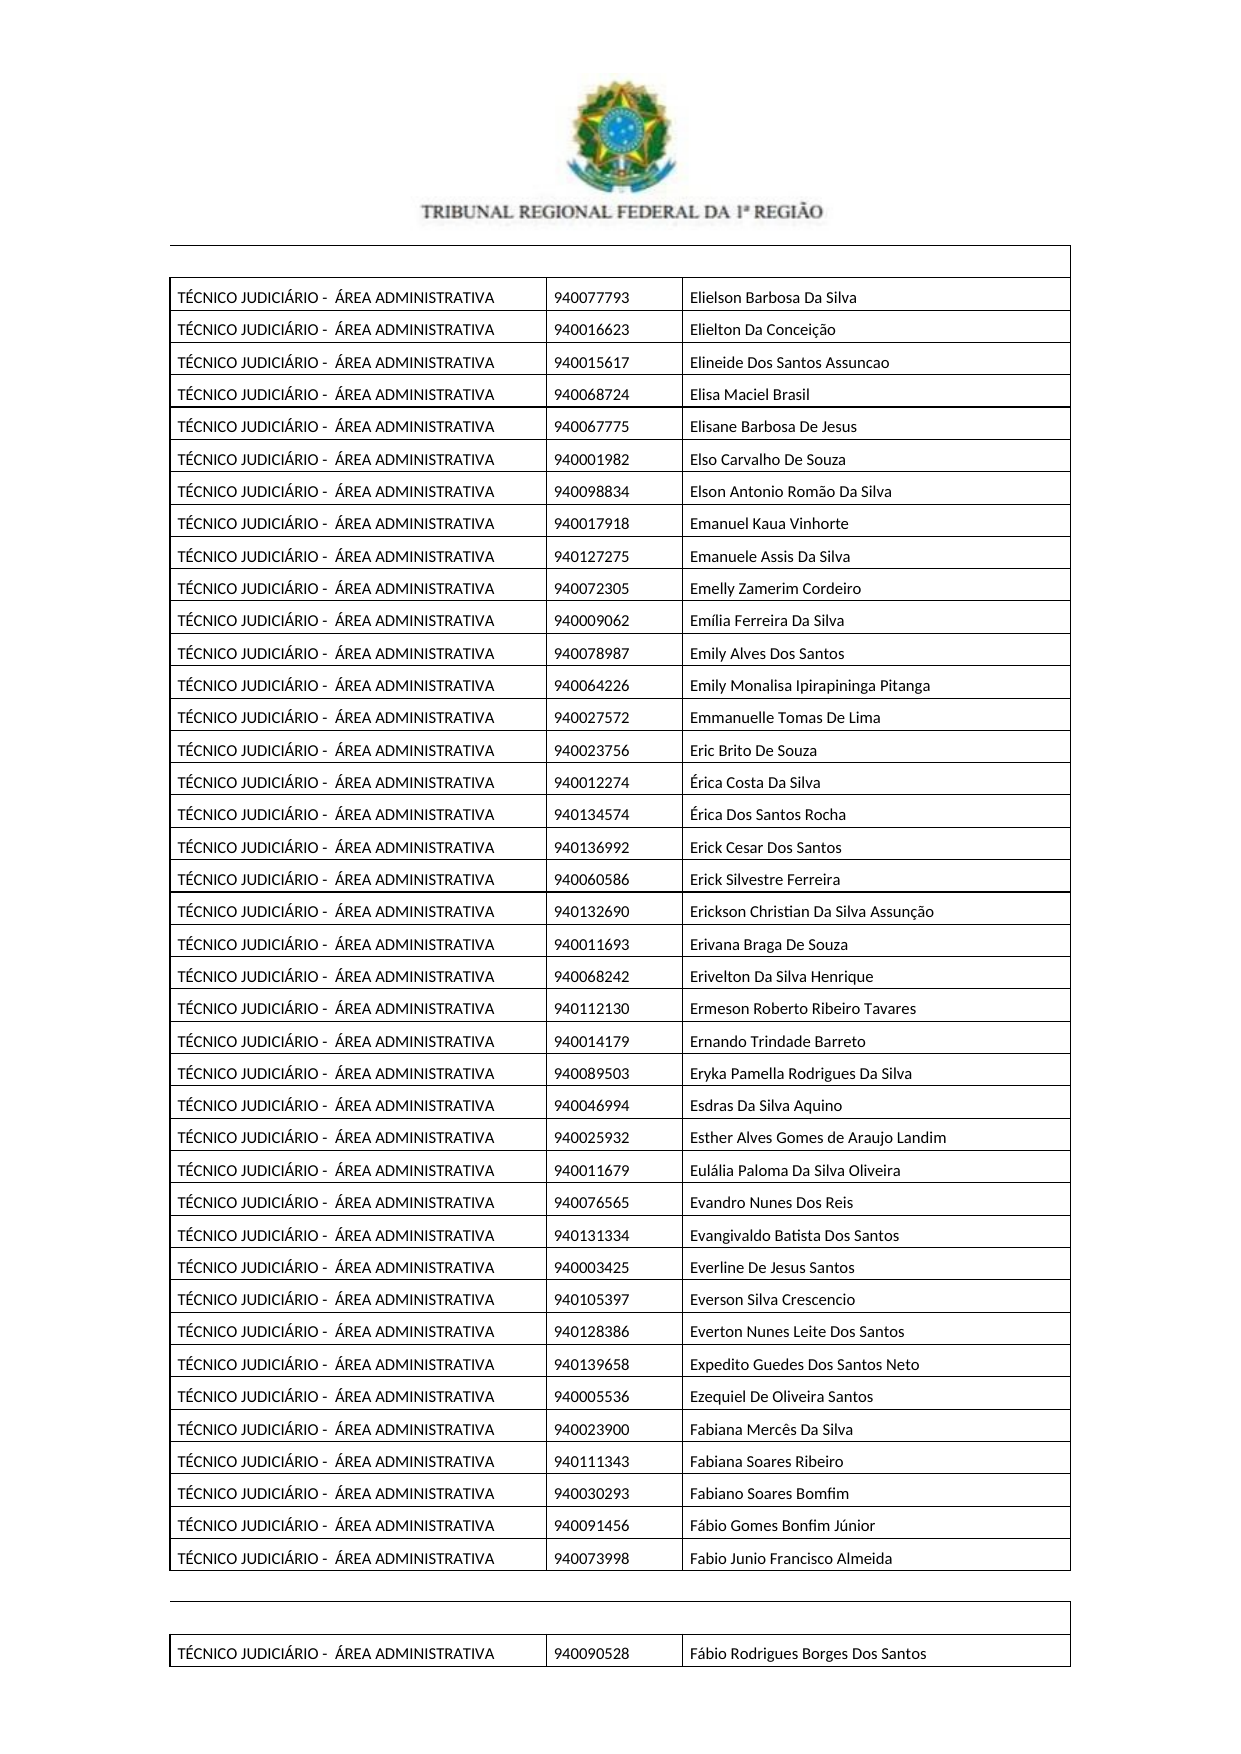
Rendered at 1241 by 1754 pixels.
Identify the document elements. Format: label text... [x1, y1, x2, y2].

table_cell 940078987 [547, 634, 682, 665]
table_cell Fabiano Soares Bomfim [683, 1474, 1070, 1506]
table_cell Emelly Zamerim Cordeiro [683, 569, 1070, 600]
table_cell TÉCNICO JUDICIÁRIO - ÁREA ADMINISTRATIVA [171, 795, 546, 827]
table_header CARGO [170, 246, 546, 277]
table_cell TÉCNICO JUDICIÁRIO - ÁREA ADMINISTRATIVA [171, 505, 546, 536]
table_cell Elson Antonio Romão Da Silva [683, 472, 1070, 503]
table_cell TÉCNICO JUDICIÁRIO - ÁREA ADMINISTRATIVA [171, 1442, 546, 1473]
table_cell 940098834 [547, 472, 682, 503]
table_cell 940011679 [547, 1151, 682, 1182]
table_cell TÉCNICO JUDICIÁRIO - ÁREA ADMINISTRATIVA [171, 375, 546, 406]
table_cell TÉCNICO JUDICIÁRIO - ÁREA ADMINISTRATIVA [171, 1151, 546, 1182]
table_cell Erivana Braga De Souza [683, 925, 1070, 956]
table_cell 940014179 [547, 1022, 682, 1053]
table_cell Elielson Barbosa Da Silva [683, 278, 1070, 309]
table_cell TÉCNICO JUDICIÁRIO - ÁREA ADMINISTRATIVA [171, 440, 546, 471]
table_cell 940012274 [547, 763, 682, 794]
table_cell TÉCNICO JUDICIÁRIO - ÁREA ADMINISTRATIVA [171, 1280, 546, 1312]
table_cell 940023756 [547, 731, 682, 762]
table_cell TÉCNICO JUDICIÁRIO - ÁREA ADMINISTRATIVA [171, 601, 546, 633]
table_cell TÉCNICO JUDICIÁRIO - ÁREA ADMINISTRATIVA [171, 278, 546, 309]
table_cell Evandro Nunes Dos Reis [683, 1183, 1070, 1215]
table_cell TÉCNICO JUDICIÁRIO - ÁREA ADMINISTRATIVA [171, 699, 546, 730]
table_cell 940025932 [547, 1119, 682, 1150]
table_cell Elso Carvalho De Souza [683, 440, 1070, 471]
table_cell Érica Dos Santos Rocha [683, 795, 1070, 827]
table_cell 940017918 [547, 505, 682, 536]
table_cell 940060586 [547, 860, 682, 891]
table_cell 940067775 [547, 408, 682, 439]
table_cell Eric Brito De Souza [683, 731, 1070, 762]
table_cell 940128386 [547, 1313, 682, 1344]
table_cell TÉCNICO JUDICIÁRIO - ÁREA ADMINISTRATIVA [171, 957, 546, 988]
table_cell Everson Silva Crescencio [683, 1280, 1070, 1312]
table_cell Érica Costa Da Silva [683, 763, 1070, 794]
table_cell 940046994 [547, 1086, 682, 1118]
table_cell Everton Nunes Leite Dos Santos [683, 1313, 1070, 1344]
table_cell TÉCNICO JUDICIÁRIO - ÁREA ADMINISTRATIVA [171, 408, 546, 439]
table_cell TÉCNICO JUDICIÁRIO - ÁREA ADMINISTRATIVA [171, 1507, 546, 1538]
table_header INSCRIÇÃO [546, 1602, 683, 1633]
table_cell Ernando Trindade Barreto [683, 1022, 1070, 1053]
table_cell TÉCNICO JUDICIÁRIO - ÁREA ADMINISTRATIVA [171, 1054, 546, 1085]
table_cell TÉCNICO JUDICIÁRIO - ÁREA ADMINISTRATIVA [171, 472, 546, 503]
table_cell Fábio Gomes Bonfim Júnior [683, 1507, 1070, 1538]
table_cell 940030293 [547, 1474, 682, 1506]
table_cell 940016623 [547, 311, 682, 342]
table_cell Emily Monalisa Ipirapininga Pitanga [683, 666, 1070, 697]
table_cell TÉCNICO JUDICIÁRIO - ÁREA ADMINISTRATIVA [171, 1086, 546, 1118]
table_cell TÉCNICO JUDICIÁRIO - ÁREA ADMINISTRATIVA [171, 666, 546, 697]
table_cell TÉCNICO JUDICIÁRIO - ÁREA ADMINISTRATIVA [171, 860, 546, 891]
table_cell TÉCNICO JUDICIÁRIO - ÁREA ADMINISTRATIVA [171, 343, 546, 374]
table_cell TÉCNICO JUDICIÁRIO - ÁREA ADMINISTRATIVA [171, 537, 546, 568]
table_cell Erivelton Da Silva Henrique [683, 957, 1070, 988]
table_cell 940005536 [547, 1377, 682, 1409]
table_cell 940001982 [547, 440, 682, 471]
table_cell 940127275 [547, 537, 682, 568]
table_cell TÉCNICO JUDICIÁRIO - ÁREA ADMINISTRATIVA [171, 1377, 546, 1409]
table_cell 940105397 [547, 1280, 682, 1312]
table_cell TÉCNICO JUDICIÁRIO - ÁREA ADMINISTRATIVA [171, 311, 546, 342]
table_cell 940111343 [547, 1442, 682, 1473]
table_cell TÉCNICO JUDICIÁRIO - ÁREA ADMINISTRATIVA [171, 1410, 546, 1441]
table_cell Erick Cesar Dos Santos [683, 828, 1070, 859]
table_cell TÉCNICO JUDICIÁRIO - ÁREA ADMINISTRATIVA [171, 1313, 546, 1344]
table_cell 940089503 [547, 1054, 682, 1085]
table_cell 940011693 [547, 925, 682, 956]
table_header NOME [683, 246, 1070, 277]
table_cell TÉCNICO JUDICIÁRIO - ÁREA ADMINISTRATIVA [171, 828, 546, 859]
table_cell TÉCNICO JUDICIÁRIO - ÁREA ADMINISTRATIVA [171, 569, 546, 600]
table_cell TÉCNICO JUDICIÁRIO - ÁREA ADMINISTRATIVA [171, 763, 546, 794]
table_cell 940090528 [547, 1635, 682, 1666]
table_cell 940068242 [547, 957, 682, 988]
table_cell TÉCNICO JUDICIÁRIO - ÁREA ADMINISTRATIVA [171, 1216, 546, 1247]
table_cell 940139658 [547, 1345, 682, 1376]
table_cell TÉCNICO JUDICIÁRIO - ÁREA ADMINISTRATIVA [171, 1248, 546, 1279]
table_cell 940112130 [547, 989, 682, 1021]
table_cell Fábio Rodrigues Borges Dos Santos [683, 1635, 1070, 1666]
table_cell 940072305 [547, 569, 682, 600]
table_cell 940003425 [547, 1248, 682, 1279]
table_header CARGO [170, 1602, 546, 1633]
table_cell TÉCNICO JUDICIÁRIO - ÁREA ADMINISTRATIVA [171, 893, 546, 924]
table_cell Emanuel Kaua Vinhorte [683, 505, 1070, 536]
table_cell Elineide Dos Santos Assuncao [683, 343, 1070, 374]
table_cell TÉCNICO JUDICIÁRIO - ÁREA ADMINISTRATIVA [171, 1635, 546, 1666]
table_cell 940077793 [547, 278, 682, 309]
table_header NOME [683, 1602, 1070, 1633]
table_cell Eryka Pamella Rodrigues Da Silva [683, 1054, 1070, 1085]
table_cell Emanuele Assis Da Silva [683, 537, 1070, 568]
table_cell Erickson Christian Da Silva Assunção [683, 893, 1070, 924]
table_cell TÉCNICO JUDICIÁRIO - ÁREA ADMINISTRATIVA [171, 1539, 546, 1570]
table_cell TÉCNICO JUDICIÁRIO - ÁREA ADMINISTRATIVA [171, 1022, 546, 1053]
table_cell 940091456 [547, 1507, 682, 1538]
table_cell 940132690 [547, 893, 682, 924]
table_cell Emmanuelle Tomas De Lima [683, 699, 1070, 730]
table_cell 940134574 [547, 795, 682, 827]
table_cell TÉCNICO JUDICIÁRIO - ÁREA ADMINISTRATIVA [171, 1183, 546, 1215]
table_cell Expedito Guedes Dos Santos Neto [683, 1345, 1070, 1376]
table_cell TÉCNICO JUDICIÁRIO - ÁREA ADMINISTRATIVA [171, 1474, 546, 1506]
table_header INSCRIÇÃO [546, 246, 683, 277]
table_cell TÉCNICO JUDICIÁRIO - ÁREA ADMINISTRATIVA [171, 989, 546, 1021]
table_cell Evangivaldo Batista Dos Santos [683, 1216, 1070, 1247]
table_cell 940073998 [547, 1539, 682, 1570]
table_cell Elielton Da Conceição [683, 311, 1070, 342]
table_cell 940064226 [547, 666, 682, 697]
table_cell 940068724 [547, 375, 682, 406]
table_cell Esther Alves Gomes de Araujo Landim [683, 1119, 1070, 1150]
table_cell Elisane Barbosa De Jesus [683, 408, 1070, 439]
table_cell Fabiana Soares Ribeiro [683, 1442, 1070, 1473]
table_cell Fabio Junio Francisco Almeida [683, 1539, 1070, 1570]
table_cell Fabiana Mercês Da Silva [683, 1410, 1070, 1441]
table_cell Emília Ferreira Da Silva [683, 601, 1070, 633]
table_cell TÉCNICO JUDICIÁRIO - ÁREA ADMINISTRATIVA [171, 634, 546, 665]
table_cell 940131334 [547, 1216, 682, 1247]
table_cell Emily Alves Dos Santos [683, 634, 1070, 665]
table_cell Esdras Da Silva Aquino [683, 1086, 1070, 1118]
table_cell Ezequiel De Oliveira Santos [683, 1377, 1070, 1409]
table_cell 940136992 [547, 828, 682, 859]
table_cell 940076565 [547, 1183, 682, 1215]
table_cell 940009062 [547, 601, 682, 633]
table_cell Eulália Paloma Da Silva Oliveira [683, 1151, 1070, 1182]
table_cell Elisa Maciel Brasil [683, 375, 1070, 406]
table_cell 940015617 [547, 343, 682, 374]
table_cell Everline De Jesus Santos [683, 1248, 1070, 1279]
table_cell TÉCNICO JUDICIÁRIO - ÁREA ADMINISTRATIVA [171, 1345, 546, 1376]
table_cell TÉCNICO JUDICIÁRIO - ÁREA ADMINISTRATIVA [171, 731, 546, 762]
table_cell Erick Silvestre Ferreira [683, 860, 1070, 891]
table_cell 940023900 [547, 1410, 682, 1441]
table_cell TÉCNICO JUDICIÁRIO - ÁREA ADMINISTRATIVA [171, 1119, 546, 1150]
table_cell TÉCNICO JUDICIÁRIO - ÁREA ADMINISTRATIVA [171, 925, 546, 956]
table_cell 940027572 [547, 699, 682, 730]
table_cell Ermeson Roberto Ribeiro Tavares [683, 989, 1070, 1021]
